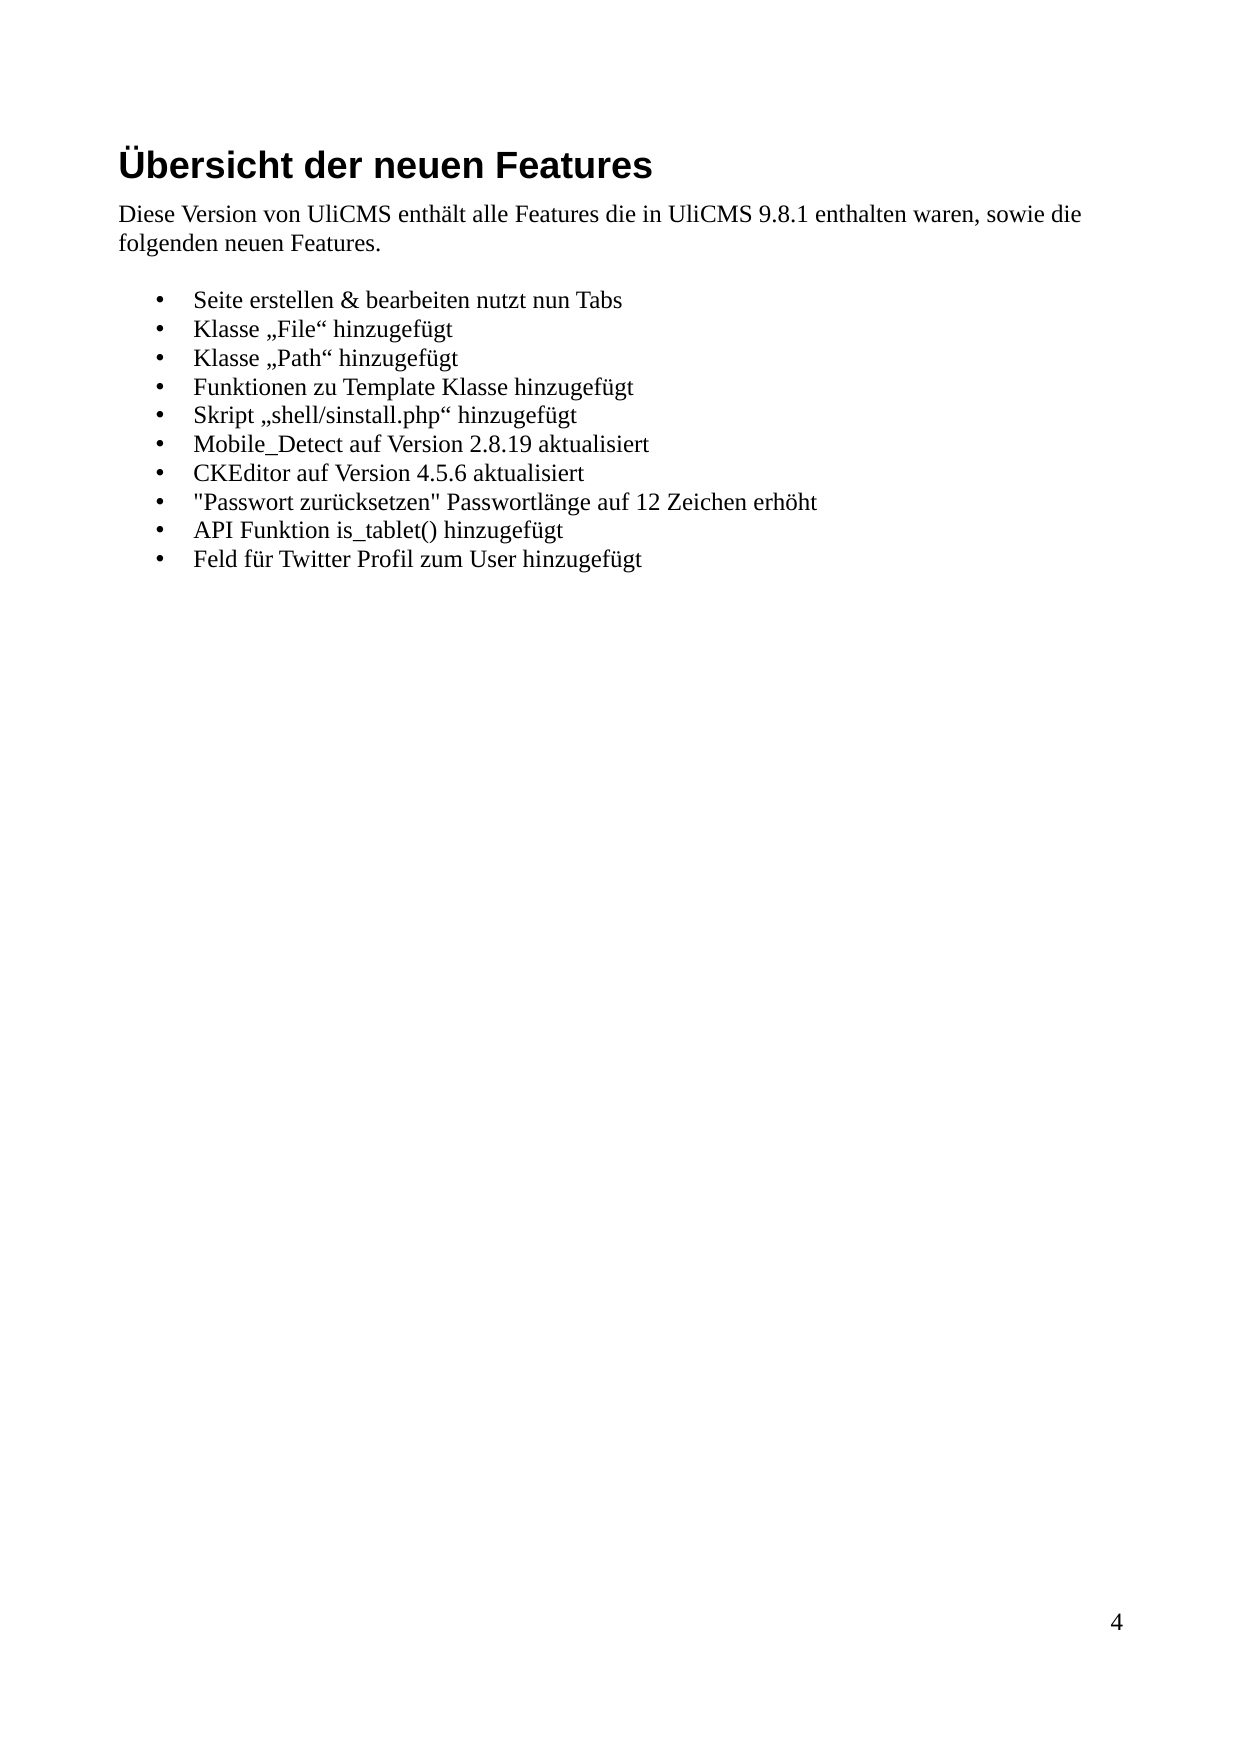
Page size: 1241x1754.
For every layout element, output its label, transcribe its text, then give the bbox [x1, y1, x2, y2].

list Seite erstellen & bearbeiten nutzt nun Tabs [156, 286, 1123, 314]
list Mobile_Detect auf Version 2.8.19 aktualisiert [156, 429, 1123, 458]
list Klasse „File“ hinzugefügt [156, 314, 1123, 343]
list CKEditor auf Version 4.5.6 aktualisiert [156, 458, 1123, 487]
list Feld für Twitter Profil zum User hinzugefügt [156, 544, 1123, 573]
list "Passwort zurücksetzen" Passwortlänge auf 12 Zeichen erhöht [156, 487, 1123, 516]
list API Funktion is_tablet() hinzugefügt [156, 516, 1123, 544]
list Skript „shell/sinstall.php“ hinzugefügt [156, 401, 1123, 429]
text Diese Version von UliCMS enthält alle Features die in UliCMS 9.8.1 enthalten waren, sowie die folgenden neuen Features. [118, 199, 1123, 257]
subtitle Übersicht der neuen Features [118, 143, 1123, 187]
list Funktionen zu Template Klasse hinzugefügt [156, 372, 1123, 401]
list Klasse „Path“ hinzugefügt [156, 343, 1123, 372]
